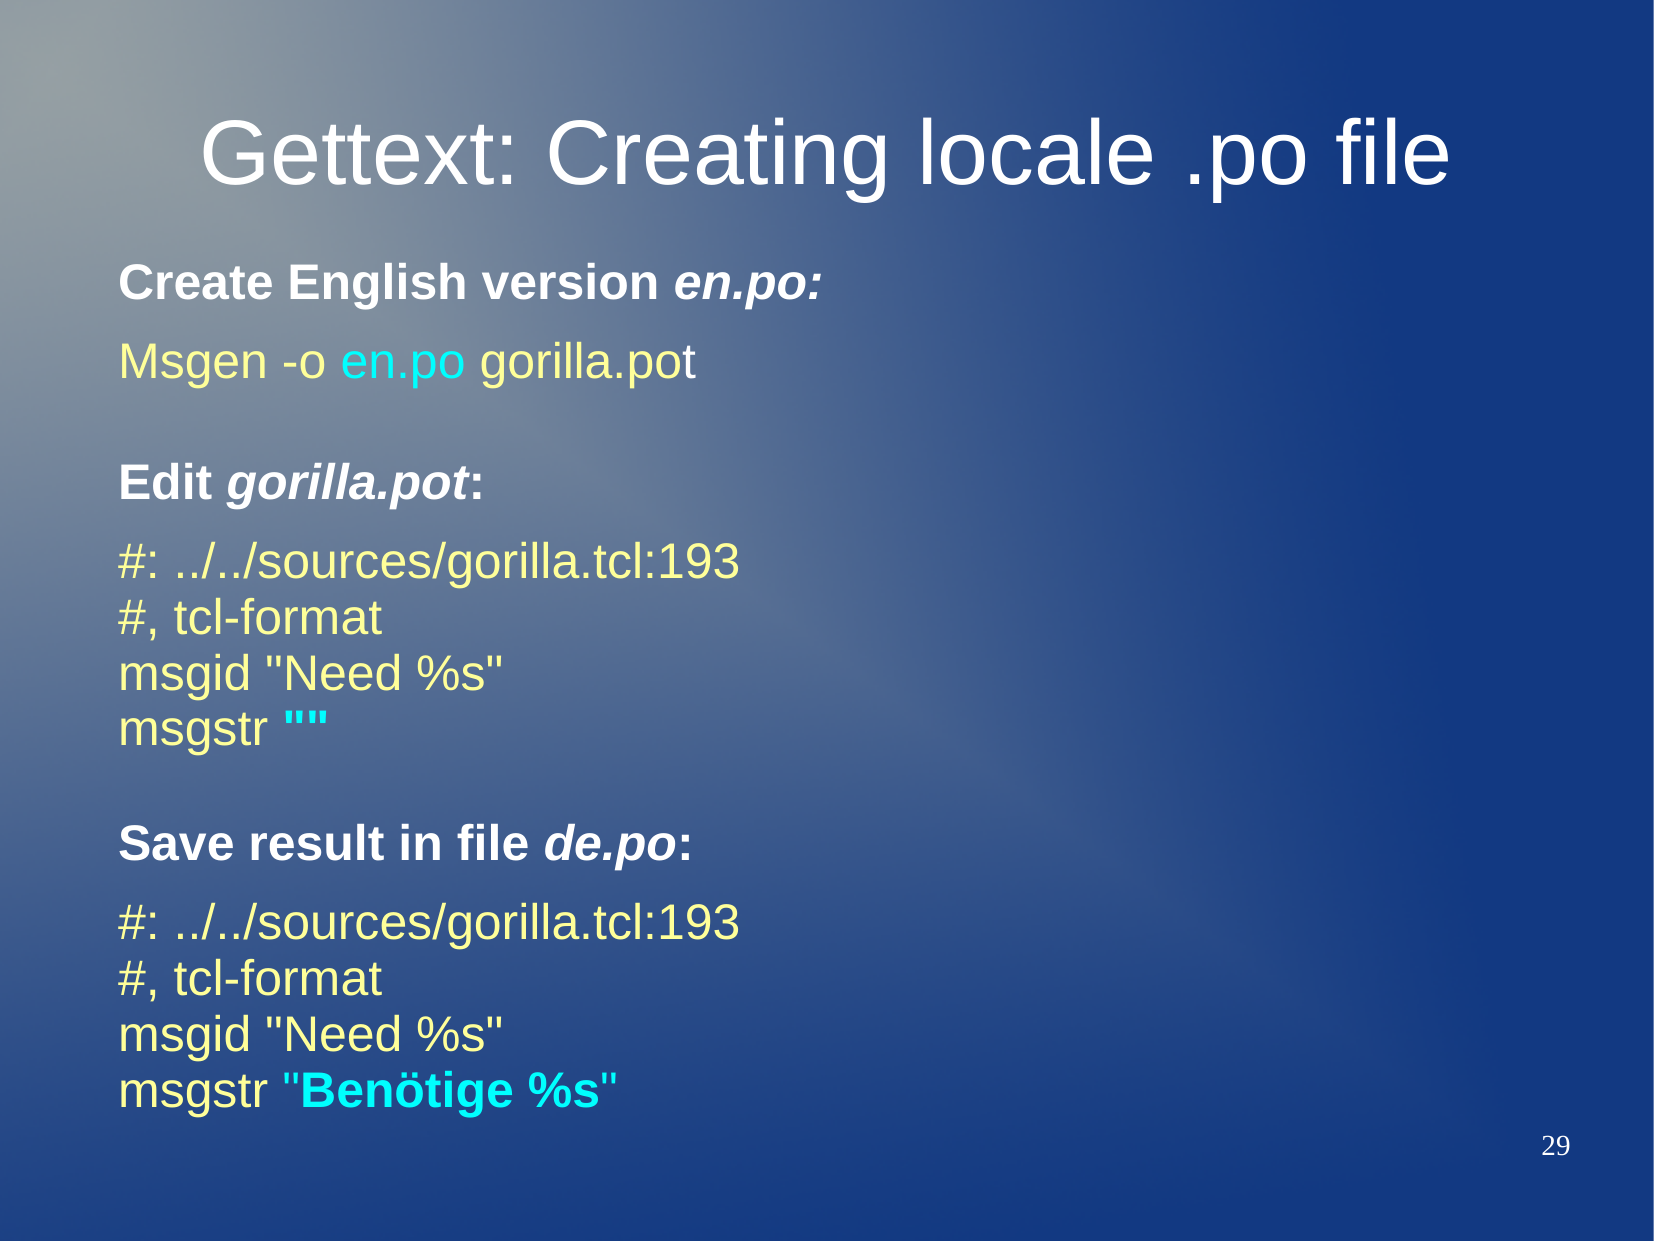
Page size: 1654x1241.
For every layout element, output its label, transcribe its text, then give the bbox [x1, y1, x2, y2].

title Gettext: Creating locale .po file [82, 49, 1571, 257]
text_box Create English version en.po: Msgen -o en.po gorilla.pot Edit gorilla.pot: #: ../../sources/gorilla.tcl:193 #, tcl-format msgid "Need %s" msgstr "" Save result in file de.po: #: ../../sources/gorilla.tcl:193 #, tcl-format msgid "Need %s" msgstr "Benötige %s" [118, 253, 1477, 1118]
picture [0, 0, 1654, 1241]
